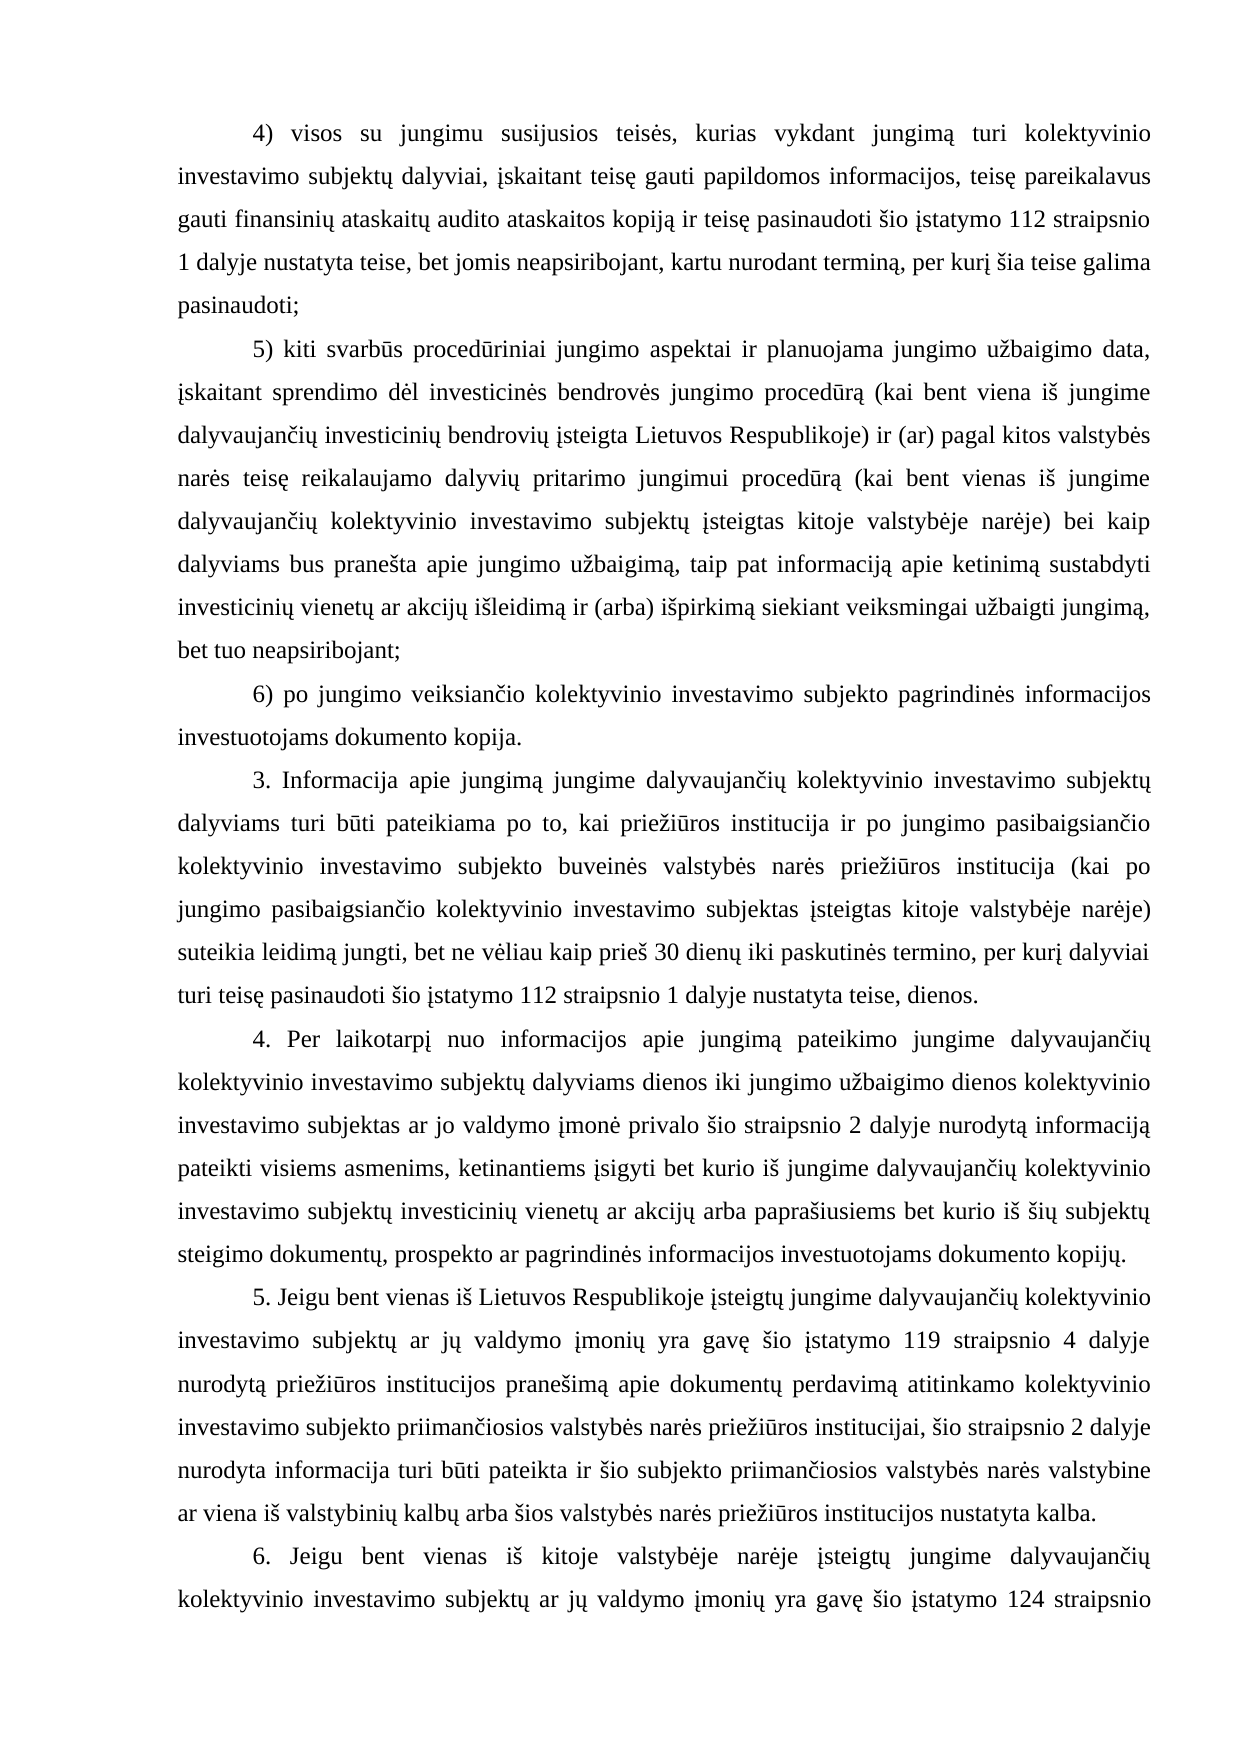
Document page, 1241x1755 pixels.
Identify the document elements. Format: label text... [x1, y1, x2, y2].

text 4) visos su jungimu susijusios teisės, kurias vykdant jungimą turi kolektyvinio investavimo subjektų dalyviai, įskaitant teisę gauti papildomos informacijos, teisę pareikalavus gauti finansinių ataskaitų audito ataskaitos kopiją ir teisę pasinaudoti šio įstatymo 112 straipsnio 1 dalyje nustatyta teise, bet jomis neapsiribojant, kartu nurodant terminą, per kurį šia teise galima pasinaudoti; [177, 118, 1152, 319]
text 6) po jungimo veiksiančio kolektyvinio investavimo subjekto pagrindinės informacijos investuotojams dokumento kopija. [177, 679, 1152, 751]
text 3. Informacija apie jungimą jungime dalyvaujančių kolektyvinio investavimo subjektų dalyviams turi būti pateikiama po to, kai priežiūros institucija ir po jungimo pasibaigsiančio kolektyvinio investavimo subjekto buveinės valstybės narės priežiūros institucija (kai po jungimo pasibaigsiančio kolektyvinio investavimo subjektas įsteigtas kitoje valstybėje narėje) suteikia leidimą jungti, bet ne vėliau kaip prieš 30 dienų iki paskutinės termino, per kurį dalyviai turi teisę pasinaudoti šio įstatymo 112 straipsnio 1 dalyje nustatyta teise, dienos. [177, 765, 1152, 1009]
text 6. Jeigu bent vienas iš kitoje valstybėje narėje įsteigtų jungime dalyvaujančių kolektyvinio investavimo subjektų ar jų valdymo įmonių yra gavę šio įstatymo 124 straipsnio [177, 1541, 1152, 1613]
text 4. Per laikotarpį nuo informacijos apie jungimą pateikimo jungime dalyvaujančių kolektyvinio investavimo subjektų dalyviams dienos iki jungimo užbaigimo dienos kolektyvinio investavimo subjektas ar jo valdymo įmonė privalo šio straipsnio 2 dalyje nurodytą informaciją pateikti visiems asmenims, ketinantiems įsigyti bet kurio iš jungime dalyvaujančių kolektyvinio investavimo subjektų investicinių vienetų ar akcijų arba paprašiusiems bet kurio iš šių subjektų steigimo dokumentų, prospekto ar pagrindinės informacijos investuotojams dokumento kopijų. [177, 1024, 1152, 1268]
text 5) kiti svarbūs procedūriniai jungimo aspektai ir planuojama jungimo užbaigimo data, įskaitant sprendimo dėl investicinės bendrovės jungimo procedūrą (kai bent viena iš jungime dalyvaujančių investicinių bendrovių įsteigta Lietuvos Respublikoje) ir (ar) pagal kitos valstybės narės teisę reikalaujamo dalyvių pritarimo jungimui procedūrą (kai bent vienas iš jungime dalyvaujančių kolektyvinio investavimo subjektų įsteigtas kitoje valstybėje narėje) bei kaip dalyviams bus pranešta apie jungimo užbaigimą, taip pat informaciją apie ketinimą sustabdyti investicinių vienetų ar akcijų išleidimą ir (arba) išpirkimą siekiant veiksmingai užbaigti jungimą, bet tuo neapsiribojant; [177, 334, 1152, 664]
text 5. Jeigu bent vienas iš Lietuvos Respublikoje įsteigtų jungime dalyvaujančių kolektyvinio investavimo subjektų ar jų valdymo įmonių yra gavę šio įstatymo 119 straipsnio 4 dalyje nurodytą priežiūros institucijos pranešimą apie dokumentų perdavimą atitinkamo kolektyvinio investavimo subjekto priimančiosios valstybės narės priežiūros institucijai, šio straipsnio 2 dalyje nurodyta informacija turi būti pateikta ir šio subjekto priimančiosios valstybės narės valstybine ar viena iš valstybinių kalbų arba šios valstybės narės priežiūros institucijos nustatyta kalba. [177, 1282, 1152, 1527]
